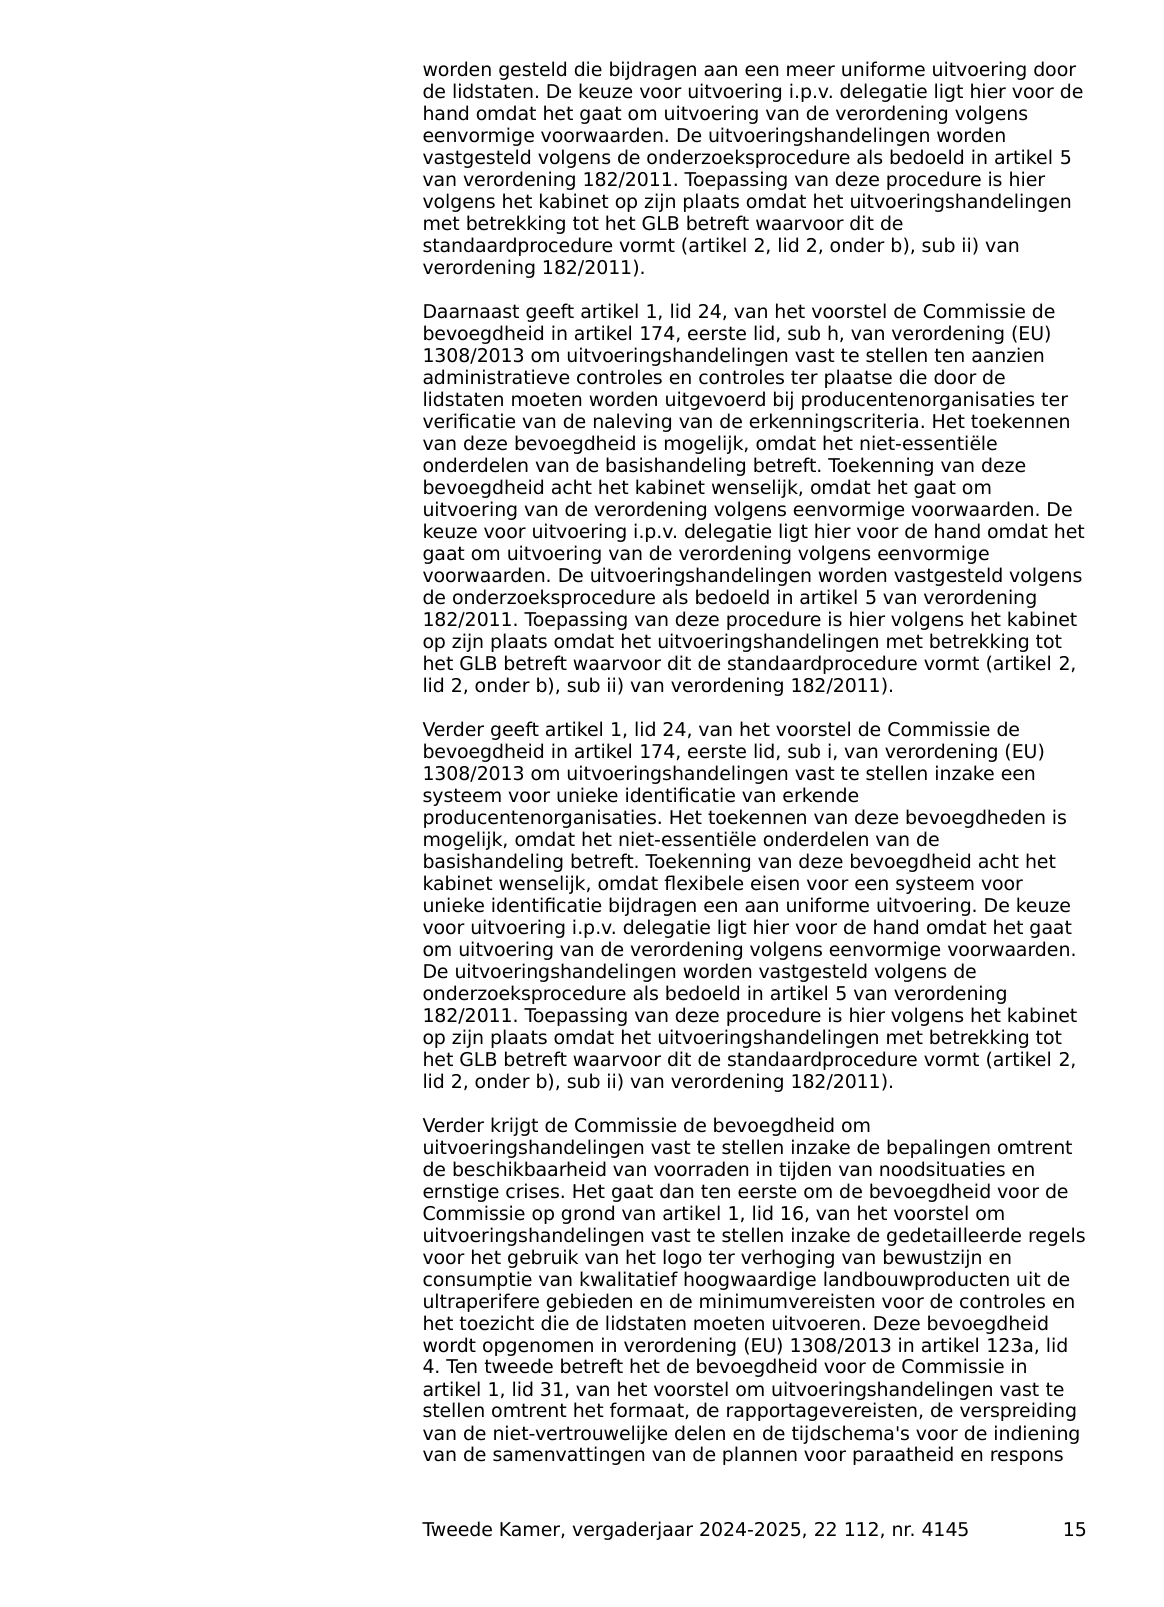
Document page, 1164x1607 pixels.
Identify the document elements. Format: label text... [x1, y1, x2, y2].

text Verder geeft artikel 1, lid 24, van het voorstel de Commissie de bevoegdheid in artikel 174, eerste lid, sub i, van verordening (EU) 1308/2013 om uitvoeringshandelingen vast te stellen inzake een systeem voor unieke identificatie van erkende producentenorganisaties. Het toekennen van deze bevoegdheden is mogelijk, omdat het niet-essentiële onderdelen van de basishandeling betreft. Toekenning van deze bevoegdheid acht het kabinet wenselijk, omdat flexibele eisen voor een systeem voor unieke identificatie bijdragen een aan uniforme uitvoering. De keuze voor uitvoering i.p.v. delegatie ligt hier voor de hand omdat het gaat om uitvoering van de verordening volgens eenvormige voorwaarden. De uitvoeringshandelingen worden vastgesteld volgens de onderzoeksprocedure als bedoeld in artikel 5 van verordening 182/2011. Toepassing van deze procedure is hier volgens het kabinet op zijn plaats omdat het uitvoeringshandelingen met betrekking tot het GLB betreft waarvoor dit de standaardprocedure vormt (artikel 2, lid 2, onder b), sub ii) van verordening 182/2011). [422, 719, 1087, 1092]
text worden gesteld die bijdragen aan een meer uniforme uitvoering door de lidstaten. De keuze voor uitvoering i.p.v. delegatie ligt hier voor de hand omdat het gaat om uitvoering van de verordening volgens eenvormige voorwaarden. De uitvoeringshandelingen worden vastgesteld volgens de onderzoeksprocedure als bedoeld in artikel 5 van verordening 182/2011. Toepassing van deze procedure is hier volgens het kabinet op zijn plaats omdat het uitvoeringshandelingen met betrekking tot het GLB betreft waarvoor dit de standaardprocedure vormt (artikel 2, lid 2, onder b), sub ii) van verordening 182/2011). [422, 59, 1087, 279]
text Daarnaast geeft artikel 1, lid 24, van het voorstel de Commissie de bevoegdheid in artikel 174, eerste lid, sub h, van verordening (EU) 1308/2013 om uitvoeringshandelingen vast te stellen ten aanzien administratieve controles en controles ter plaatse die door de lidstaten moeten worden uitgevoerd bij producentenorganisaties ter verificatie van de naleving van de erkenningscriteria. Het toekennen van deze bevoegdheid is mogelijk, omdat het niet-essentiële onderdelen van de basishandeling betreft. Toekenning van deze bevoegdheid acht het kabinet wenselijk, omdat het gaat om uitvoering van de verordening volgens eenvormige voorwaarden. De keuze voor uitvoering i.p.v. delegatie ligt hier voor de hand omdat het gaat om uitvoering van de verordening volgens eenvormige voorwaarden. De uitvoeringshandelingen worden vastgesteld volgens de onderzoeksprocedure als bedoeld in artikel 5 van verordening 182/2011. Toepassing van deze procedure is hier volgens het kabinet op zijn plaats omdat het uitvoeringshandelingen met betrekking tot het GLB betreft waarvoor dit de standaardprocedure vormt (artikel 2, lid 2, onder b), sub ii) van verordening 182/2011). [422, 301, 1087, 697]
text Verder krijgt de Commissie de bevoegdheid om uitvoeringshandelingen vast te stellen inzake de bepalingen omtrent de beschikbaarheid van voorraden in tijden van noodsituaties en ernstige crises. Het gaat dan ten eerste om de bevoegdheid voor de Commissie op grond van artikel 1, lid 16, van het voorstel om uitvoeringshandelingen vast te stellen inzake de gedetailleerde regels voor het gebruik van het logo ter verhoging van bewustzijn en consumptie van kwalitatief hoogwaardige landbouwproducten uit de ultraperifere gebieden en de minimumvereisten voor de controles en het toezicht die de lidstaten moeten uitvoeren. Deze bevoegdheid wordt opgenomen in verordening (EU) 1308/2013 in artikel 123a, lid 4. Ten tweede betreft het de bevoegdheid voor de Commissie in artikel 1, lid 31, van het voorstel om uitvoeringshandelingen vast te stellen omtrent het formaat, de rapportagevereisten, de verspreiding van de niet-vertrouwelijke delen en de tijdschema's voor de indiening van de samenvattingen van de plannen voor paraatheid en respons [422, 1115, 1087, 1466]
